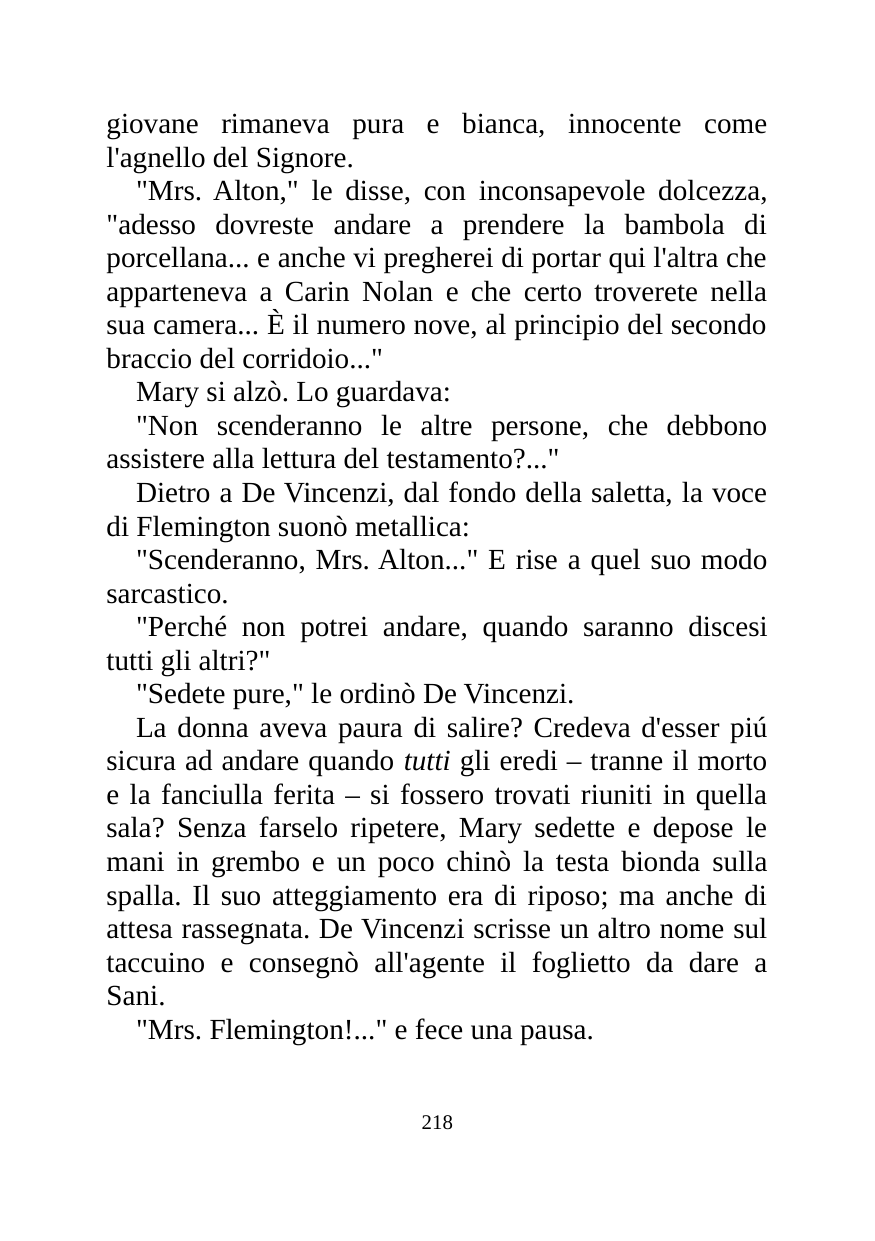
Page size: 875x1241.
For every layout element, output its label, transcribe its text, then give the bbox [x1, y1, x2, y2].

text Dietro a De Vincenzi, dal fondo della saletta, la voce di Flemington suonò metallica: [106, 475, 768, 542]
text Mary si alzò. Lo guardava: [106, 374, 768, 408]
text "Scenderanno, Mrs. Alton..." E rise a quel suo modo sarcastico. [106, 542, 768, 609]
text "Perché non potrei andare, quando saranno discesi tutti gli altri?" [106, 609, 768, 676]
text "Sedete pure," le ordinò De Vincenzi. [106, 676, 768, 710]
text giovane rimaneva pura e bianca, innocente come l'agnello del Signore. [106, 106, 768, 173]
text "Mrs. Flemington!..." e fece una pausa. [106, 1012, 768, 1045]
text "Non scenderanno le altre persone, che debbono assistere alla lettura del testamento?..." [106, 408, 768, 475]
text "Mrs. Alton," le disse, con inconsapevole dolcezza, "adesso dovreste andare a prendere la bambola di porcellana... e anche vi pregherei di portar qui l'altra che apparteneva a Carin Nolan e che certo troverete nella sua camera... È il numero nove, al principio del secondo braccio del corridoio..." [106, 173, 768, 374]
text La donna aveva paura di salire? Credeva d'esser piú sicura ad andare quando tutti gli eredi – tranne il morto e la fanciulla ferita – si fossero trovati riuniti in quella sala? Senza farselo ripetere, Mary sedette e depose le mani in grembo e un poco chinò la testa bionda sulla spalla. Il suo atteggiamento era di riposo; ma anche di attesa rassegnata. De Vincenzi scrisse un altro nome sul taccuino e consegnò all'agente il foglietto da dare a Sani. [106, 710, 768, 1012]
